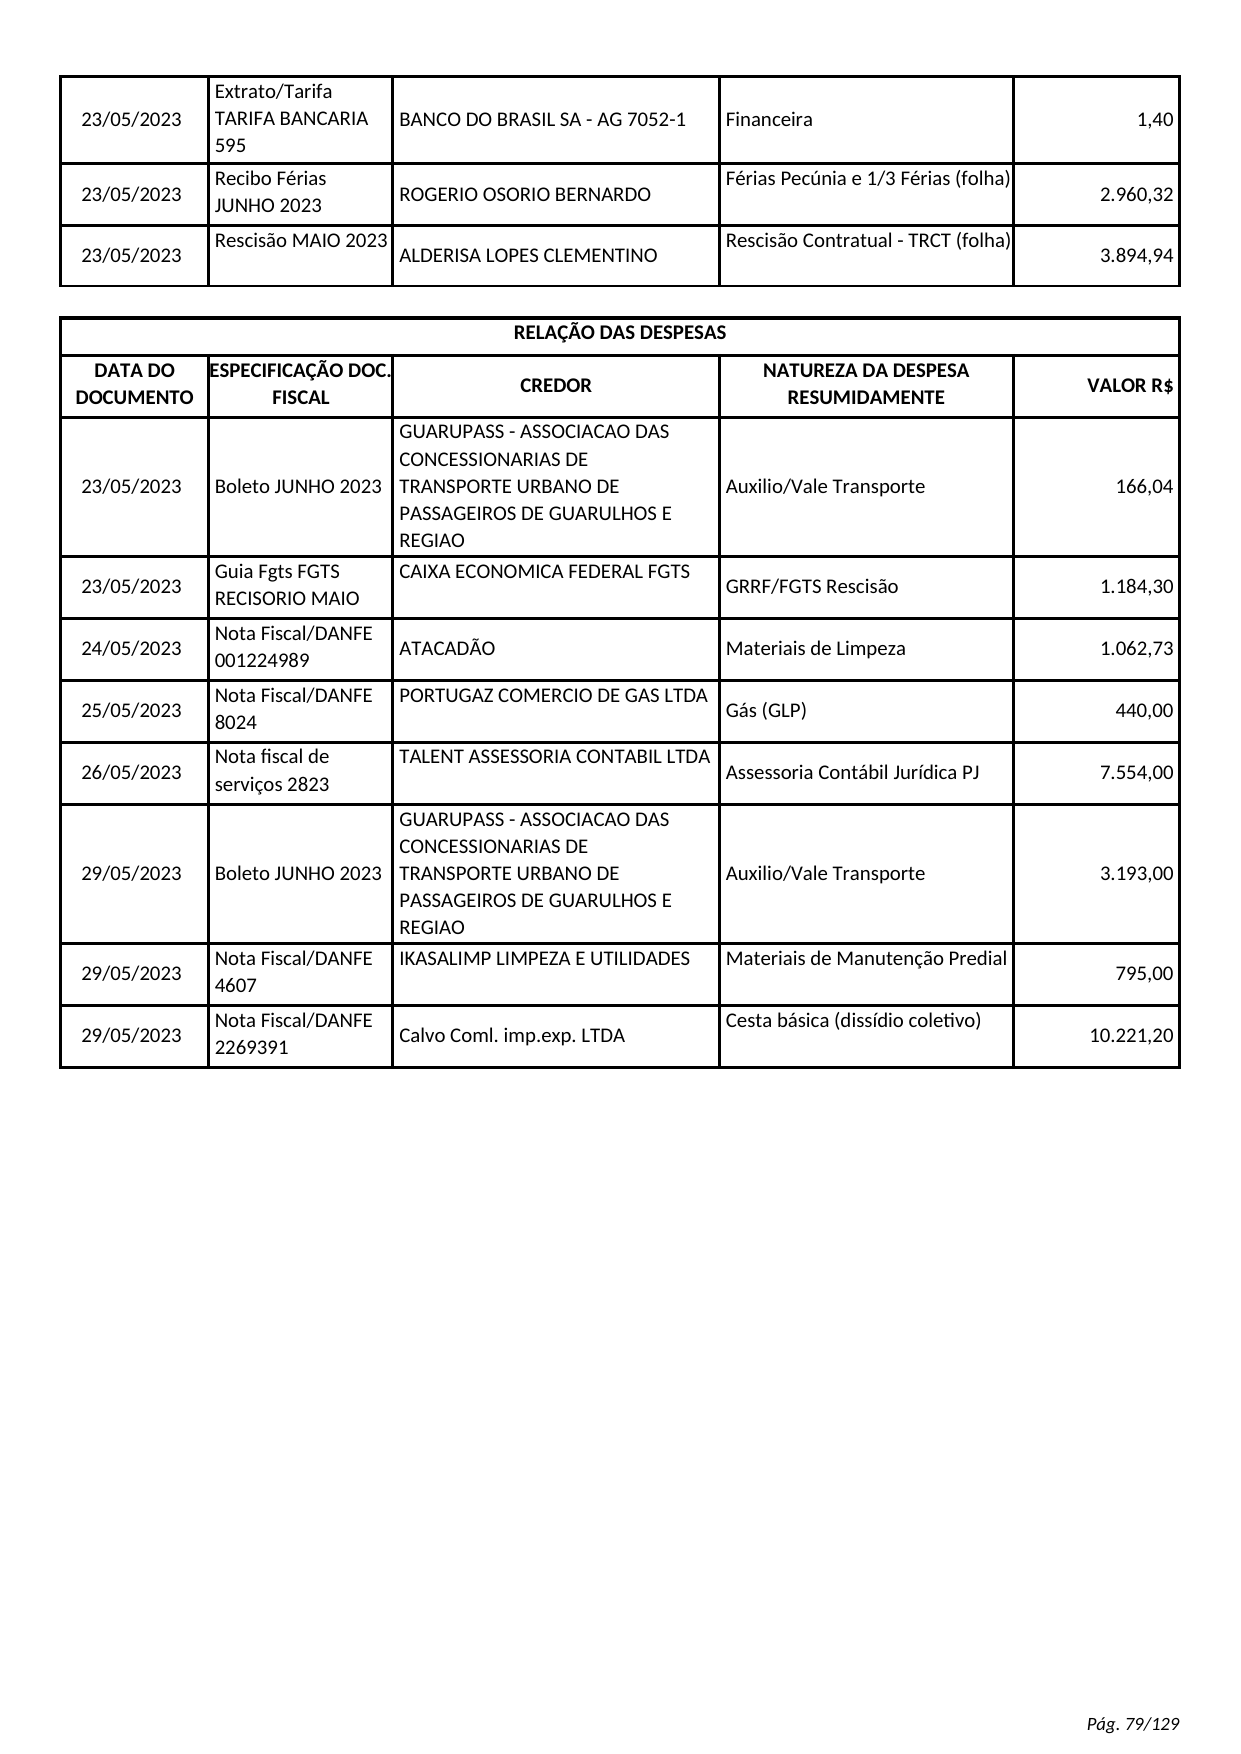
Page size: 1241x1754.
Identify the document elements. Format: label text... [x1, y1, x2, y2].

table_cell Materiais de Limpeza [721, 620, 1012, 679]
table_cell Auxilio/Vale Transporte [721, 806, 1012, 942]
table_cell 1.184,30 [1015, 558, 1178, 617]
table_cell 795,00 [1015, 945, 1178, 1004]
table_cell 26/05/2023 [62, 744, 207, 803]
table_cell 25/05/2023 [62, 682, 207, 741]
table_cell 29/05/2023 [62, 945, 207, 1004]
table_cell 24/05/2023 [62, 620, 207, 679]
table_cell Auxilio/Vale Transporte [721, 419, 1012, 555]
table_cell Assessoria Contábil Jurídica PJ [721, 744, 1012, 803]
table_cell Nota Fiscal/DANFE 4607 [210, 945, 391, 1004]
table_cell 29/05/2023 [62, 806, 207, 942]
table_cell GUARUPASS - ASSOCIACAO DAS CONCESSIONARIAS DE TRANSPORTE URBANO DE PASSAGEIROS DE GUARULHOS E REGIAO [394, 806, 718, 942]
table_cell 23/05/2023 [62, 227, 207, 285]
table_cell Financeira [721, 78, 1012, 162]
table_cell CAIXA ECONOMICA FEDERAL FGTS [394, 558, 718, 617]
table_cell GUARUPASS - ASSOCIACAO DAS CONCESSIONARIAS DE TRANSPORTE URBANO DE PASSAGEIROS DE GUARULHOS E REGIAO [394, 419, 718, 555]
table_cell ROGERIO OSORIO BERNARDO [394, 165, 718, 224]
table_cell Boleto JUNHO 2023 [210, 806, 391, 942]
table_cell Rescisão Contratual - TRCT (folha) [721, 227, 1012, 285]
table_cell Nota fiscal de serviços 2823 [210, 744, 391, 803]
table_cell Nota Fiscal/DANFE 8024 [210, 682, 391, 741]
table_cell PORTUGAZ COMERCIO DE GAS LTDA [394, 682, 718, 741]
table_cell 1.062,73 [1015, 620, 1178, 679]
table_cell ESPECIFICAÇÃO DOC. FISCAL [210, 357, 391, 416]
table_cell 3.894,94 [1015, 227, 1178, 285]
table_cell 23/05/2023 [62, 419, 207, 555]
table_cell 23/05/2023 [62, 165, 207, 224]
table_cell 7.554,00 [1015, 744, 1178, 803]
table_cell 10.221,20 [1015, 1007, 1178, 1066]
table_cell GRRF/FGTS Rescisão [721, 558, 1012, 617]
table_cell Calvo Coml. imp.exp. LTDA [394, 1007, 718, 1066]
table_cell 23/05/2023 [62, 78, 207, 162]
table_cell 3.193,00 [1015, 806, 1178, 942]
table_cell Materiais de Manutenção Predial [721, 945, 1012, 1004]
table_cell Guia Fgts FGTS RECISORIO MAIO [210, 558, 391, 617]
table_cell VALOR R$ [1015, 357, 1178, 416]
table_cell 23/05/2023 [62, 558, 207, 617]
table_cell 2.960,32 [1015, 165, 1178, 224]
table_cell NATUREZA DA DESPESA RESUMIDAMENTE [721, 357, 1012, 416]
table_cell 29/05/2023 [62, 1007, 207, 1066]
table_cell Rescisão MAIO 2023 [210, 227, 391, 285]
table_cell Boleto JUNHO 2023 [210, 419, 391, 555]
table_cell 1,40 [1015, 78, 1178, 162]
table_cell Recibo Férias JUNHO 2023 [210, 165, 391, 224]
table_cell DATA DO DOCUMENTO [62, 357, 207, 416]
table_cell IKASALIMP LIMPEZA E UTILIDADES [394, 945, 718, 1004]
table_cell 166,04 [1015, 419, 1178, 555]
table_cell ATACADÃO [394, 620, 718, 679]
table_cell Nota Fiscal/DANFE 2269391 [210, 1007, 391, 1066]
table_cell Nota Fiscal/DANFE 001224989 [210, 620, 391, 679]
table_cell Cesta básica (dissídio coletivo) [721, 1007, 1012, 1066]
table_cell ALDERISA LOPES CLEMENTINO [394, 227, 718, 285]
table_cell TALENT ASSESSORIA CONTABIL LTDA [394, 744, 718, 803]
table_cell Gás (GLP) [721, 682, 1012, 741]
table_cell 440,00 [1015, 682, 1178, 741]
table_cell Extrato/Tarifa TARIFA BANCARIA 595 [210, 78, 391, 162]
table_header RELAÇÃO DAS DESPESAS [62, 320, 1178, 354]
table_cell CREDOR [394, 357, 718, 416]
table_cell BANCO DO BRASIL SA - AG 7052-1 [394, 78, 718, 162]
table_cell Férias Pecúnia e 1/3 Férias (folha) [721, 165, 1012, 224]
